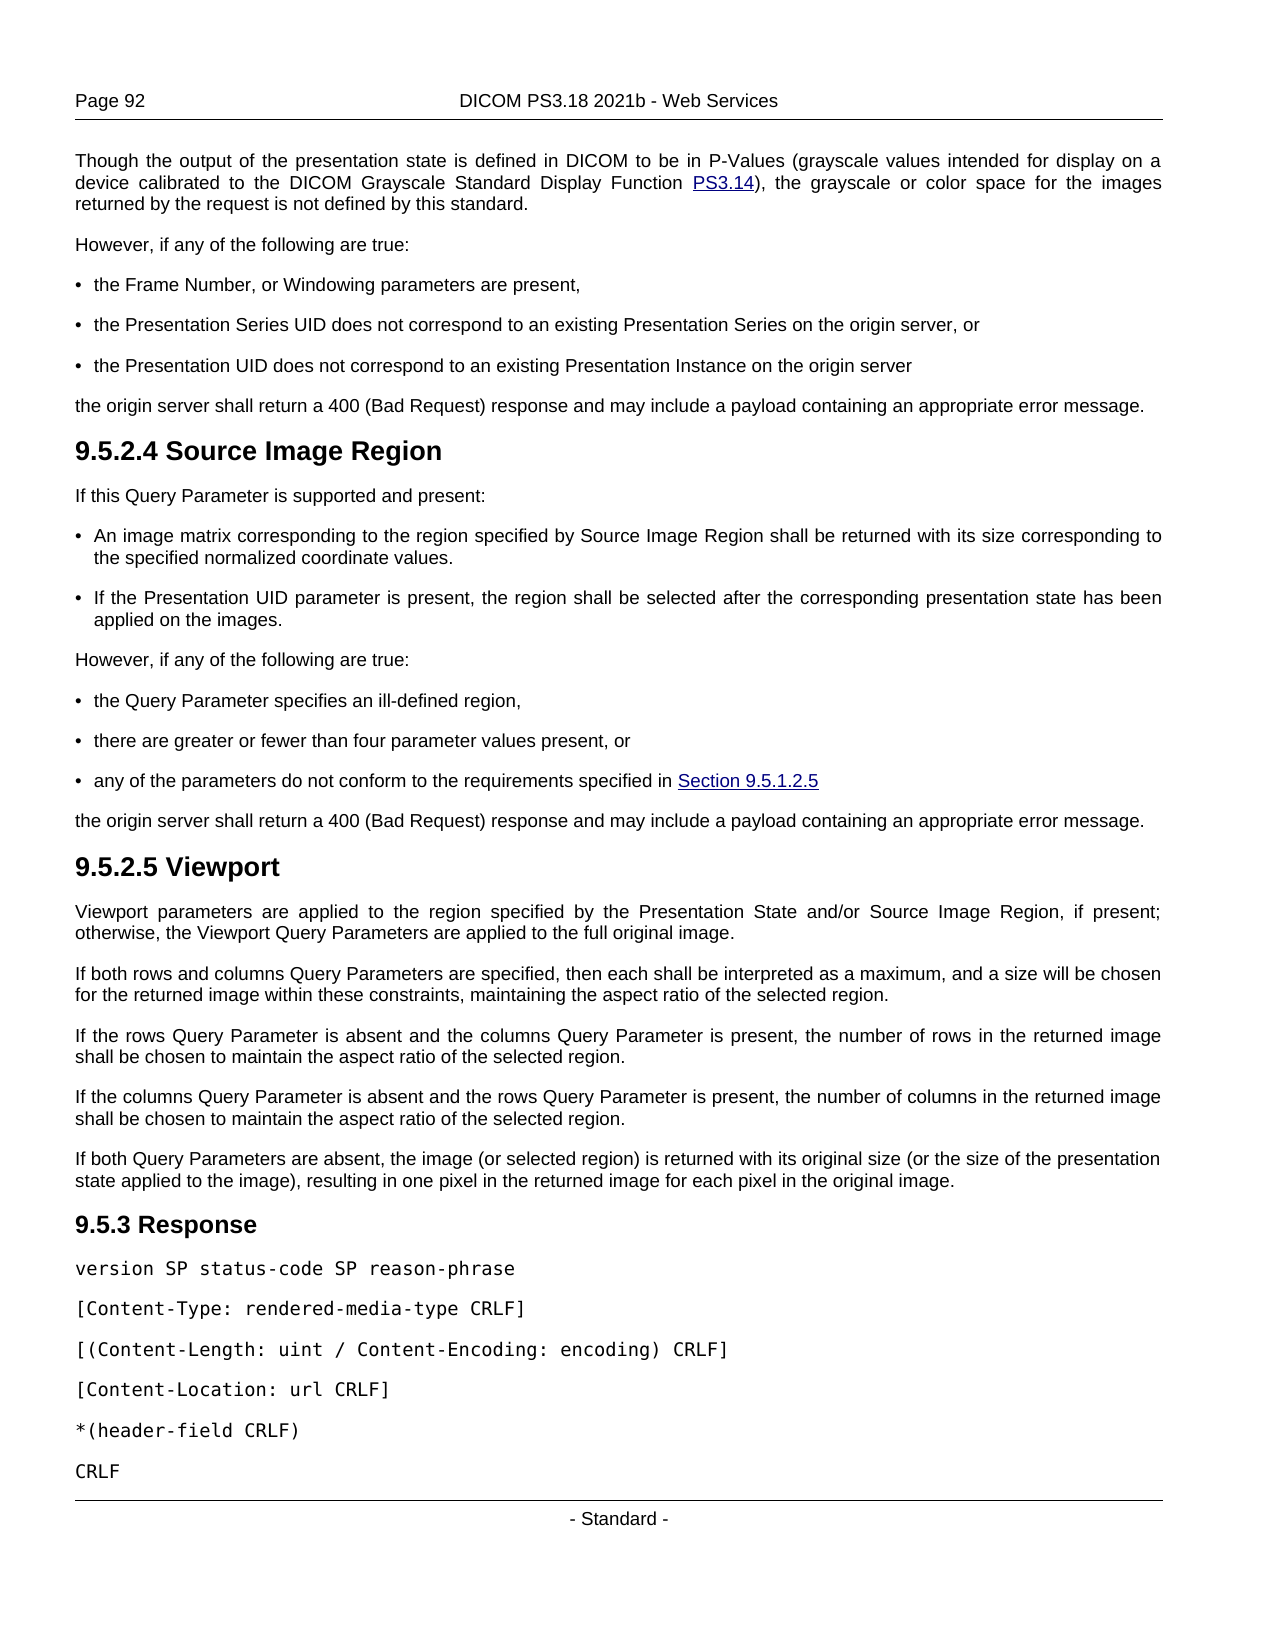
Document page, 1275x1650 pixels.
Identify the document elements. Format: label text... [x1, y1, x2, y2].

text the origin server shall return a 400 (Bad Request) response and may include a payload containing an appropriate error message. [75, 810, 1162, 832]
text version SP status-code SP reason-phrase [75, 1257, 1162, 1279]
text *(header-field CRLF) [75, 1420, 1162, 1442]
text CRLF [75, 1461, 1162, 1482]
text If both Query Parameters are absent, the image (or selected region) is returned with its original size (or the size of the presentation state applied to the image), resulting in one pixel in the returned image for each pixel in the original image. [75, 1148, 1162, 1191]
text 9.5.2.4 Source Image Region [75, 435, 1162, 466]
text If the columns Query Parameter is absent and the rows Query Parameter is present, the number of columns in the returned image shall be chosen to maintain the aspect ratio of the selected region. [75, 1086, 1162, 1129]
text • the Frame Number, or Windowing parameters are present, [75, 274, 1162, 295]
text If this Query Parameter is supported and present: [75, 485, 1162, 507]
text 9.5.3 Response [75, 1210, 1162, 1239]
text Though the output of the presentation state is defined in DICOM to be in P-Values (grayscale values intended for display on a device calibrated to the DICOM Grayscale Standard Display Function PS3.14), the grayscale or color space for the images returned by the request is not defined by this standard. [75, 150, 1162, 215]
text [Content-Location: url CRLF] [75, 1379, 1162, 1401]
text [Content-Type: rendered-media-type CRLF] [75, 1298, 1162, 1320]
text If the rows Query Parameter is absent and the columns Query Parameter is present, the number of rows in the returned image shall be chosen to maintain the aspect ratio of the selected region. [75, 1024, 1162, 1067]
text • An image matrix corresponding to the region specified by Source Image Region shall be returned with its size corresponding to the specified normalized coordinate values. [75, 525, 1162, 568]
text However, if any of the following are true: [75, 233, 1162, 255]
text Viewport parameters are applied to the region specified by the Presentation State and/or Source Image Region, if present; otherwise, the Viewport Query Parameters are applied to the full original image. [75, 901, 1162, 944]
text • the Presentation Series UID does not correspond to an existing Presentation Series on the origin server, or [75, 314, 1162, 336]
text 9.5.2.5 Viewport [75, 851, 1162, 882]
text If both rows and columns Query Parameters are specified, then each shall be interpreted as a maximum, and a size will be chosen for the returned image within these constraints, maintaining the aspect ratio of the selected region. [75, 962, 1162, 1006]
text However, if any of the following are true: [75, 649, 1162, 671]
text [(Content-Length: uint / Content-Encoding: encoding) CRLF] [75, 1339, 1162, 1361]
text • the Presentation UID does not correspond to an existing Presentation Instance on the origin server [75, 354, 1162, 376]
text • any of the parameters do not conform to the requirements specified in Section 9.5.1.2.5 [75, 770, 1162, 792]
text • the Query Parameter specifies an ill-defined region, [75, 689, 1162, 711]
text • there are greater or fewer than four parameter values present, or [75, 730, 1162, 751]
text • If the Presentation UID parameter is present, the region shall be selected after the corresponding presentation state has been applied on the images. [75, 587, 1162, 630]
text the origin server shall return a 400 (Bad Request) response and may include a payload containing an appropriate error message. [75, 395, 1162, 416]
